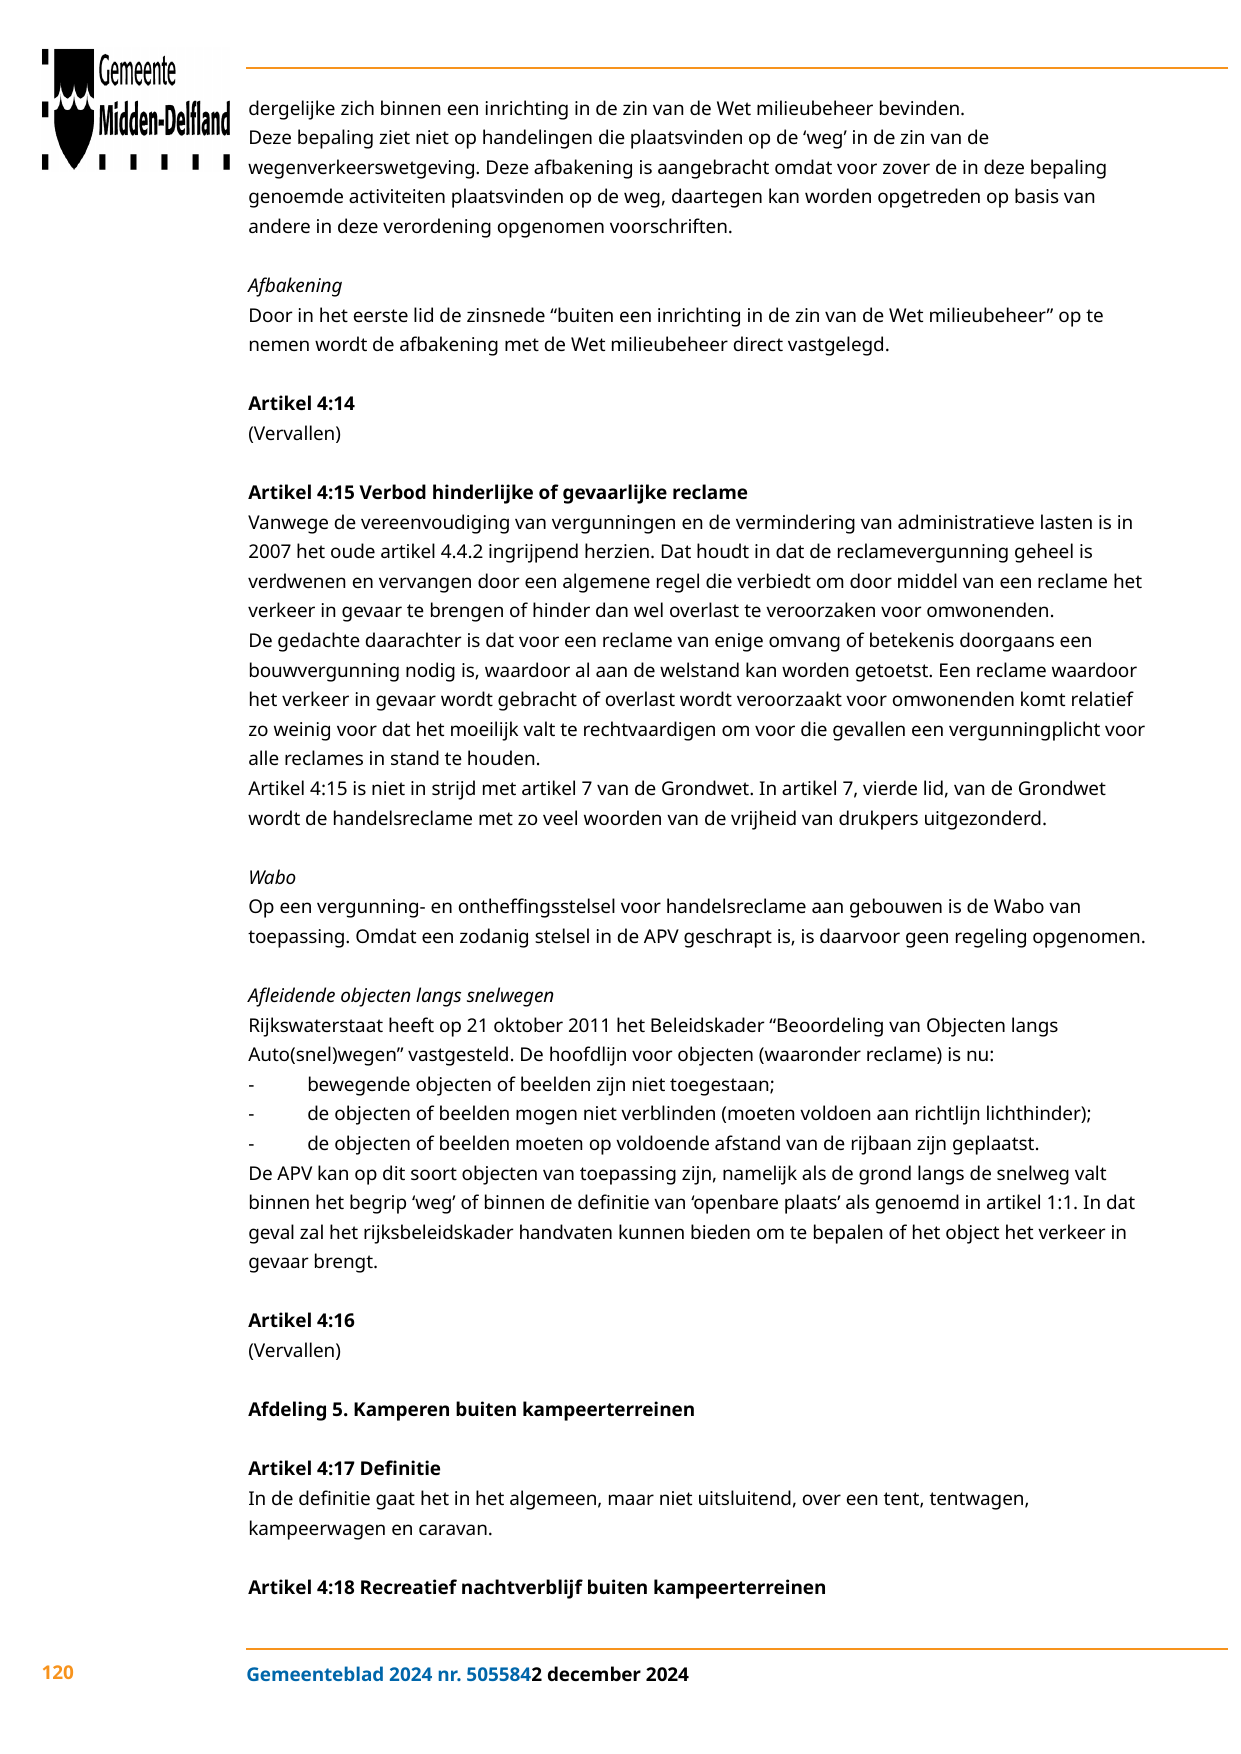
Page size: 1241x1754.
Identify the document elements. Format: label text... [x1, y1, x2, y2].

picture [41, 47, 231, 172]
text Afdeling 5. Kamperen buiten kampeerterreinen [248, 1396, 1152, 1422]
text Afleidende objecten langs snelwegen [248, 982, 1152, 1008]
text Artikel 4:18 Recreatief nachtverblijf buiten kampeerterreinen [248, 1574, 1152, 1600]
text Deze bepaling ziet niet op handelingen die plaatsvinden op de ‘weg’ in de zin van de wegenverkeerswetgeving. Deze afbakening is aangebracht omdat voor zover de in deze bepaling genoemde activiteiten plaatsvinden op de weg, daartegen kan worden opgetreden op basis van andere in deze verordening opgenomen voorschriften. [248, 124, 1152, 239]
text Artikel 4:15 Verbod hinderlijke of gevaarlijke reclame [248, 479, 1152, 505]
text Door in het eerste lid de zinsnede “buiten een inrichting in de zin van de Wet milieubeheer” op te nemen wordt de afbakening met de Wet milieubeheer direct vastgelegd. [248, 302, 1152, 357]
text De gedachte daarachter is dat voor een reclame van enige omvang of betekenis doorgaans een bouwvergunning nodig is, waardoor al aan de welstand kan worden getoetst. Een reclame waardoor het verkeer in gevaar wordt gebracht of overlast wordt veroorzaakt voor omwonenden komt relatief zo weinig voor dat het moeilijk valt te rechtvaardigen om voor die gevallen een vergunningplicht voor alle reclames in stand te houden. [248, 627, 1152, 771]
text Wabo [248, 864, 1152, 890]
text (Vervallen) [248, 420, 1152, 446]
text dergelijke zich binnen een inrichting in de zin van de Wet milieubeheer bevinden. [248, 95, 1152, 121]
text Vanwege de vereenvoudiging van vergunningen en de vermindering van administratieve lasten is in 2007 het oude artikel 4.4.2 ingrijpend herzien. Dat houdt in dat de reclamevergunning geheel is verdwenen en vervangen door een algemene regel die verbiedt om door middel van een reclame het verkeer in gevaar te brengen of hinder dan wel overlast te veroorzaken voor omwonenden. [248, 509, 1152, 623]
list bewegende objecten of beelden zijn niet toegestaan; [248, 1071, 1152, 1097]
text Rijkswaterstaat heeft op 21 oktober 2011 het Beleidskader “Beoordeling van Objecten langs Auto(snel)wegen” vastgesteld. De hoofdlijn voor objecten (waaronder reclame) is nu: [248, 1012, 1152, 1067]
list de objecten of beelden moeten op voldoende afstand van de rijbaan zijn geplaatst. [248, 1130, 1152, 1156]
text Afbakening [248, 272, 1152, 298]
text Artikel 4:14 [248, 391, 1152, 416]
text Op een vergunning- en ontheffingsstelsel voor handelsreclame aan gebouwen is de Wabo van toepassing. Omdat een zodanig stelsel in de APV geschrapt is, is daarvoor geen regeling opgenomen. [248, 893, 1152, 949]
list de objecten of beelden mogen niet verblinden (moeten voldoen aan richtlijn lichthinder); [248, 1101, 1152, 1126]
text In de definitie gaat het in het algemeen, maar niet uitsluitend, over een tent, tentwagen, kampeerwagen en caravan. [248, 1485, 1152, 1541]
text Artikel 4:17 Definitie [248, 1456, 1152, 1481]
text Artikel 4:15 is niet in strijd met artikel 7 van de Grondwet. In artikel 7, vierde lid, van de Grondwet wordt de handelsreclame met zo veel woorden van de vrijheid van drukpers uitgezonderd. [248, 775, 1152, 831]
text Artikel 4:16 [248, 1308, 1152, 1333]
text (Vervallen) [248, 1337, 1152, 1363]
text De APV kan op dit soort objecten van toepassing zijn, namelijk als de grond langs de snelweg valt binnen het begrip ‘weg’ of binnen de definitie van ‘openbare plaats’ als genoemd in artikel 1:1. In dat geval zal het rijksbeleidskader handvaten kunnen bieden om te bepalen of het object het verkeer in gevaar brengt. [248, 1160, 1152, 1274]
